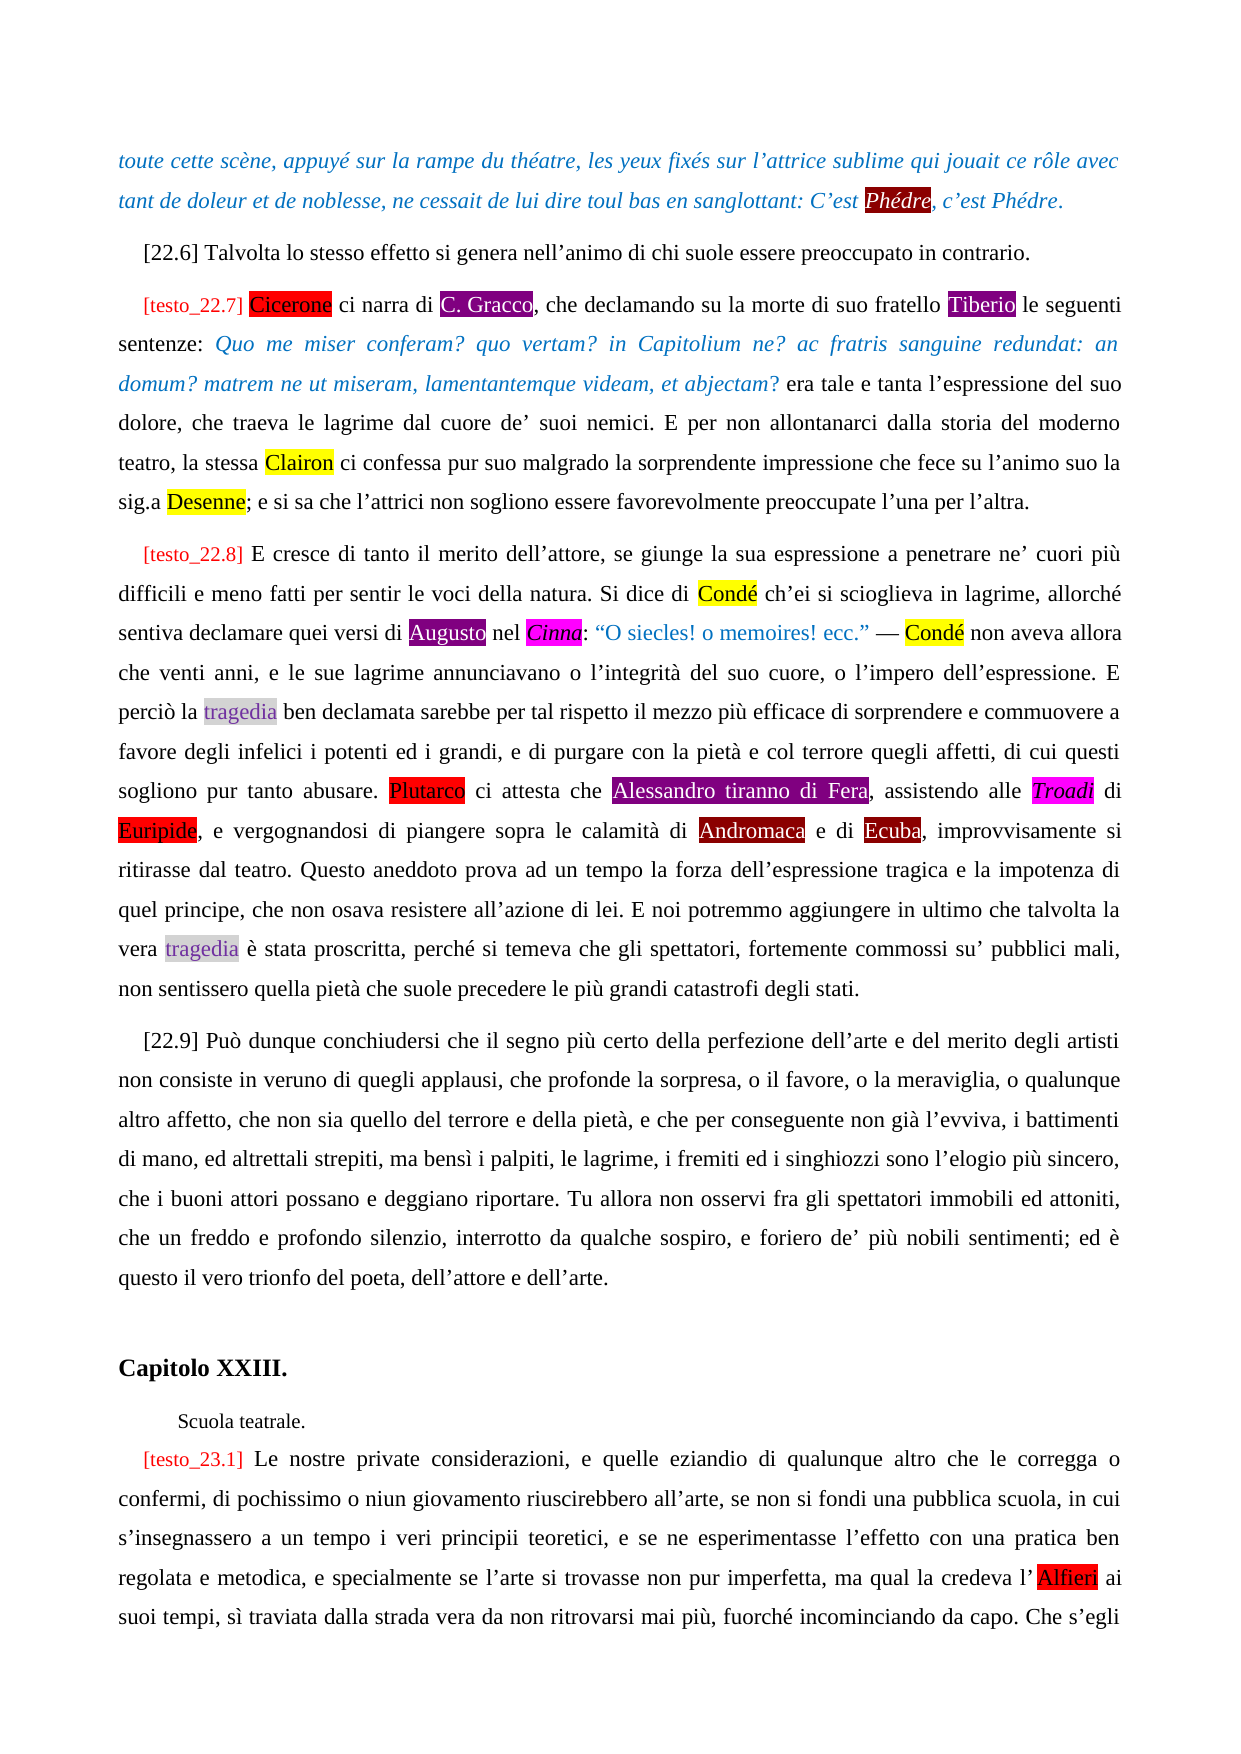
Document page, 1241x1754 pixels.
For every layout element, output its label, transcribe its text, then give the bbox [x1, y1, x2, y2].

text [22.6] Talvolta lo stesso effetto si genera nell’animo di chi suole essere preoccupato in contrario. [118, 239, 1122, 265]
text [22.9] Può dunque conchiudersi che il segno più certo della perfezione dell’arte e del merito degli artisti non consiste in veruno di quegli applausi, che profonde la sorpresa, o il favore, o la meraviglia, o qualunque altro affetto, che non sia quello del terrore e della pietà, e che per conseguente non già l’evviva, i battimenti di mano, ed altrettali strepiti, ma bensì i palpiti, le lagrime, i fremiti ed i singhiozzi sono l’elogio più sincero, che i buoni attori possano e deggiano riportare. Tu allora non osservi fra gli spettatori immobili ed attoniti, che un freddo e profondo silenzio, interrotto da qualche sospiro, e foriero de’ più nobili sentimenti; ed è questo il vero trionfo del poeta, dell’attore e dell’arte. [118, 1027, 1122, 1290]
text [testo_22.7] Cicerone ci narra di C. Gracco, che declamando su la morte di suo fratello Tiberio le seguenti sentenze: Quo me miser conferam? quo vertam? in Capitolium ne? ac fratris sanguine redundat: an domum? matrem ne ut miseram, lamentantemque videam, et abjectam? era tale e tanta l’espressione del suo dolore, che traeva le lagrime dal cuore de’ suoi nemici. E per non allontanarci dalla storia del moderno teatro, la stessa Clairon ci confessa pur suo malgrado la sorprendente impressione che fece su l’animo suo la sig.a Desenne; e si sa che l’attrici non sogliono essere favorevolmente preoccupate l’una per l’altra. [118, 291, 1122, 515]
subtitle Capitolo XXIII. [118, 1353, 1122, 1382]
text [testo_22.8] E cresce di tanto il merito dell’attore, se giunge la sua espressione a penetrare ne’ cuori più difficili e meno fatti per sentir le voci della natura. Si dice di Condé ch’ei si scioglieva in lagrime, allorché sentiva declamare quei versi di Augusto nel Cinna: “O siecles! o memoires! ecc.” — Condé non aveva allora che venti anni, e le sue lagrime annunciavano o l’integrità del suo cuore, o l’impero dell’espressione. E perciò la tragedia ben declamata sarebbe per tal rispetto il mezzo più efficace di sorprendere e commuovere a favore degli infelici i potenti ed i grandi, e di purgare con la pietà e col terrore quegli affetti, di cui questi sogliono pur tanto abusare. Plutarco ci attesta che Alessandro tiranno di Fera, assistendo alle Troadi di Euripide, e vergognandosi di piangere sopra le calamità di Andromaca e di Ecuba, improvvisamente si ritirasse dal teatro. Questo aneddoto prova ad un tempo la forza dell’espressione tragica e la impotenza di quel principe, che non osava resistere all’azione di lei. E noi potremmo aggiungere in ultimo che talvolta la vera tragedia è stata proscritta, perché si temeva che gli spettatori, fortemente commossi su’ pubblici mali, non sentissero quella pietà che suole precedere le più grandi catastrofi degli stati. [118, 540, 1122, 1001]
text toute cette scène, appuyé sur la rampe du théatre, les yeux fixés sur l’attrice sublime qui jouait ce rôle avec tant de doleur et de noblesse, ne cessait de lui dire toul bas en sanglottant: C’est Phédre, c’est Phédre. [118, 148, 1122, 213]
text Scuola teatrale. [177, 1409, 1063, 1433]
text [testo_23.1] Le nostre private considerazioni, e quelle eziandio di qualunque altro che le corregga o confermi, di pochissimo o niun giovamento riuscirebbero all’arte, se non si fondi una pubblica scuola, in cui s’insegnassero a un tempo i veri principii teoretici, e se ne esperimentasse l’effetto con una pratica ben regolata e metodica, e specialmente se l’arte si trovasse non pur imperfetta, ma qual la credeva l’Alfieri ai suoi tempi, sì traviata dalla strada vera da non ritrovarsi mai più, fuorché incominciando da capo. Che s’egli [118, 1445, 1122, 1629]
